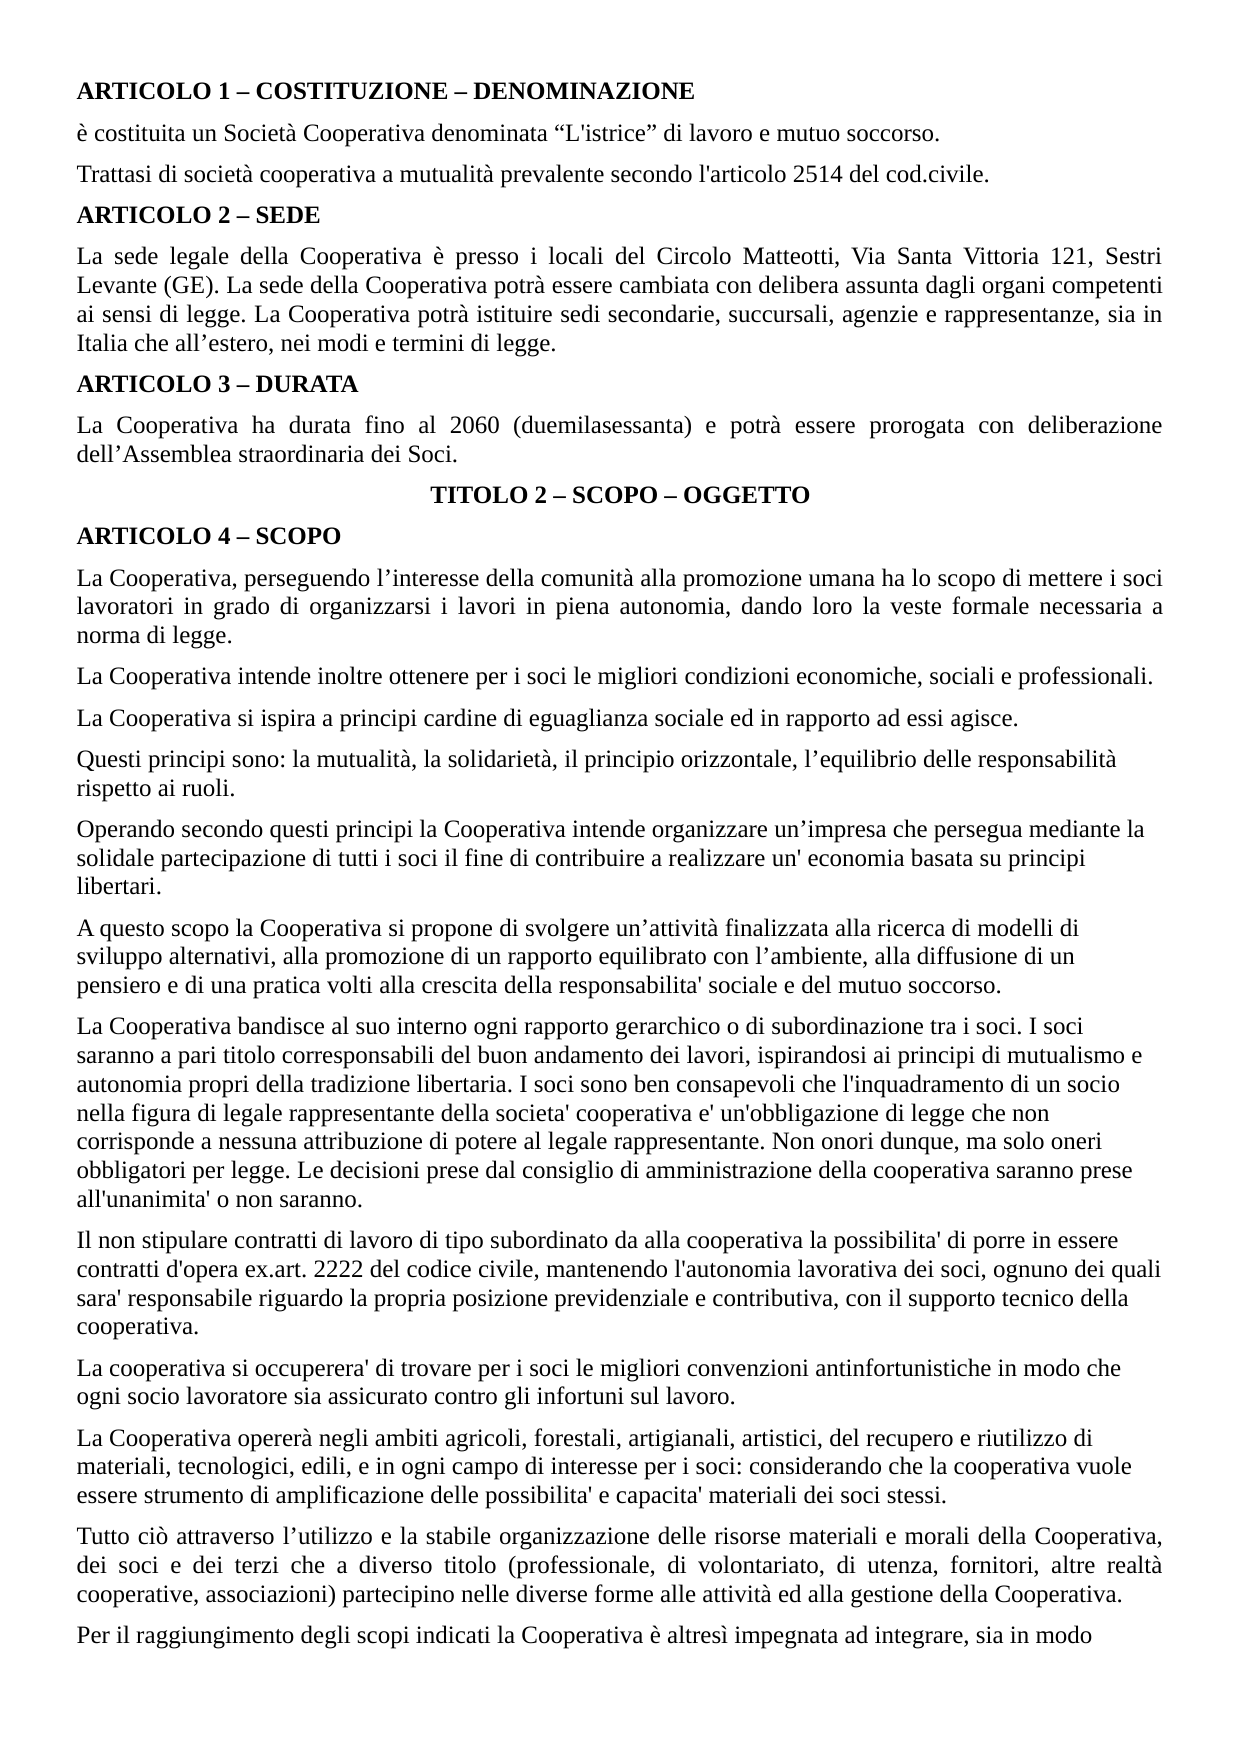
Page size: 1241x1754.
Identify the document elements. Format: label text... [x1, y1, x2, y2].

text La sede legale della Cooperativa è presso i locali del Circolo Matteotti, Via Santa Vittoria 121, Sestri Levante (GE). La sede della Cooperativa potrà essere cambiata con delibera assunta dagli organi competenti ai sensi di legge. La Cooperativa potrà istituire sedi secondarie, succursali, agenzie e rappresentanze, sia in Italia che all’estero, nei modi e termini di legge. [76, 241, 1164, 356]
text Per il raggiungimento degli scopi indicati la Cooperativa è altresì impegnata ad integrare, sia in modo [76, 1620, 1164, 1649]
text ARTICOLO 1 – COSTITUZIONE – DENOMINAZIONE [76, 76, 1164, 105]
text ARTICOLO 3 – DURATA [76, 369, 1164, 398]
text La Cooperativa ha durata fino al 2060 (duemilasessanta) e potrà essere prorogata con deliberazione dell’Assemblea straordinaria dei Soci. [76, 410, 1164, 468]
text A questo scopo la Cooperativa si propone di svolgere un’attività finalizzata alla ricerca di modelli di sviluppo alternativi, alla promozione di un rapporto equilibrato con l’ambiente, alla diffusione di un pensiero e di una pratica volti alla crescita della responsabilita' sociale e del mutuo soccorso. [76, 913, 1164, 999]
text ARTICOLO 2 – SEDE [76, 200, 1164, 229]
text La Cooperativa si ispira a principi cardine di eguaglianza sociale ed in rapporto ad essi agisce. [76, 703, 1164, 731]
text TITOLO 2 – SCOPO – OGGETTO [76, 480, 1164, 509]
text Questi principi sono: la mutualità, la solidarietà, il principio orizzontale, l’equilibrio delle responsabilità rispetto ai ruoli. [76, 744, 1164, 801]
text La Cooperativa opererà negli ambiti agricoli, forestali, artigianali, artistici, del recupero e riutilizzo di materiali, tecnologici, edili, e in ogni campo di interesse per i soci: considerando che la cooperativa vuole essere strumento di amplificazione delle possibilita' e capacita' materiali dei soci stessi. [76, 1423, 1164, 1509]
text è costituita un Società Cooperativa denominata “L'istrice” di lavoro e mutuo soccorso. [76, 118, 1164, 146]
text Operando secondo questi principi la Cooperativa intende organizzare un’impresa che persegua mediante la solidale partecipazione di tutti i soci il fine di contribuire a realizzare un' economia basata su principi libertari. [76, 814, 1164, 900]
text La cooperativa si occuperera' di trovare per i soci le migliori convenzioni antinfortunistiche in modo che ogni socio lavoratore sia assicurato contro gli infortuni sul lavoro. [76, 1353, 1164, 1410]
text ARTICOLO 4 – SCOPO [76, 521, 1164, 550]
text La Cooperativa intende inoltre ottenere per i soci le migliori condizioni economiche, sociali e professionali. [76, 661, 1164, 690]
text Tutto ciò attraverso l’utilizzo e la stabile organizzazione delle risorse materiali e morali della Cooperativa, dei soci e dei terzi che a diverso titolo (professionale, di volontariato, di utenza, fornitori, altre realtà cooperative, associazioni) partecipino nelle diverse forme alle attività ed alla gestione della Cooperativa. [76, 1521, 1164, 1608]
text La Cooperativa, perseguendo l’interesse della comunità alla promozione umana ha lo scopo di mettere i soci lavoratori in grado di organizzarsi i lavori in piena autonomia, dando loro la veste formale necessaria a norma di legge. [76, 563, 1164, 649]
text Il non stipulare contratti di lavoro di tipo subordinato da alla cooperativa la possibilita' di porre in essere contratti d'opera ex.art. 2222 del codice civile, mantenendo l'autonomia lavorativa dei soci, ognuno dei quali sara' responsabile riguardo la propria posizione previdenziale e contributiva, con il supporto tecnico della cooperativa. [76, 1225, 1164, 1340]
text Trattasi di società cooperativa a mutualità prevalente secondo l'articolo 2514 del cod.civile. [76, 159, 1164, 188]
text La Cooperativa bandisce al suo interno ogni rapporto gerarchico o di subordinazione tra i soci. I soci saranno a pari titolo corresponsabili del buon andamento dei lavori, ispirandosi ai principi di mutualismo e autonomia propri della tradizione libertaria. I soci sono ben consapevoli che l'inquadramento di un socio nella figura di legale rappresentante della societa' cooperativa e' un'obbligazione di legge che non corrisponde a nessuna attribuzione di potere al legale rappresentante. Non onori dunque, ma solo oneri obbligatori per legge. Le decisioni prese dal consiglio di amministrazione della cooperativa saranno prese all'unanimita' o non saranno. [76, 1011, 1164, 1213]
